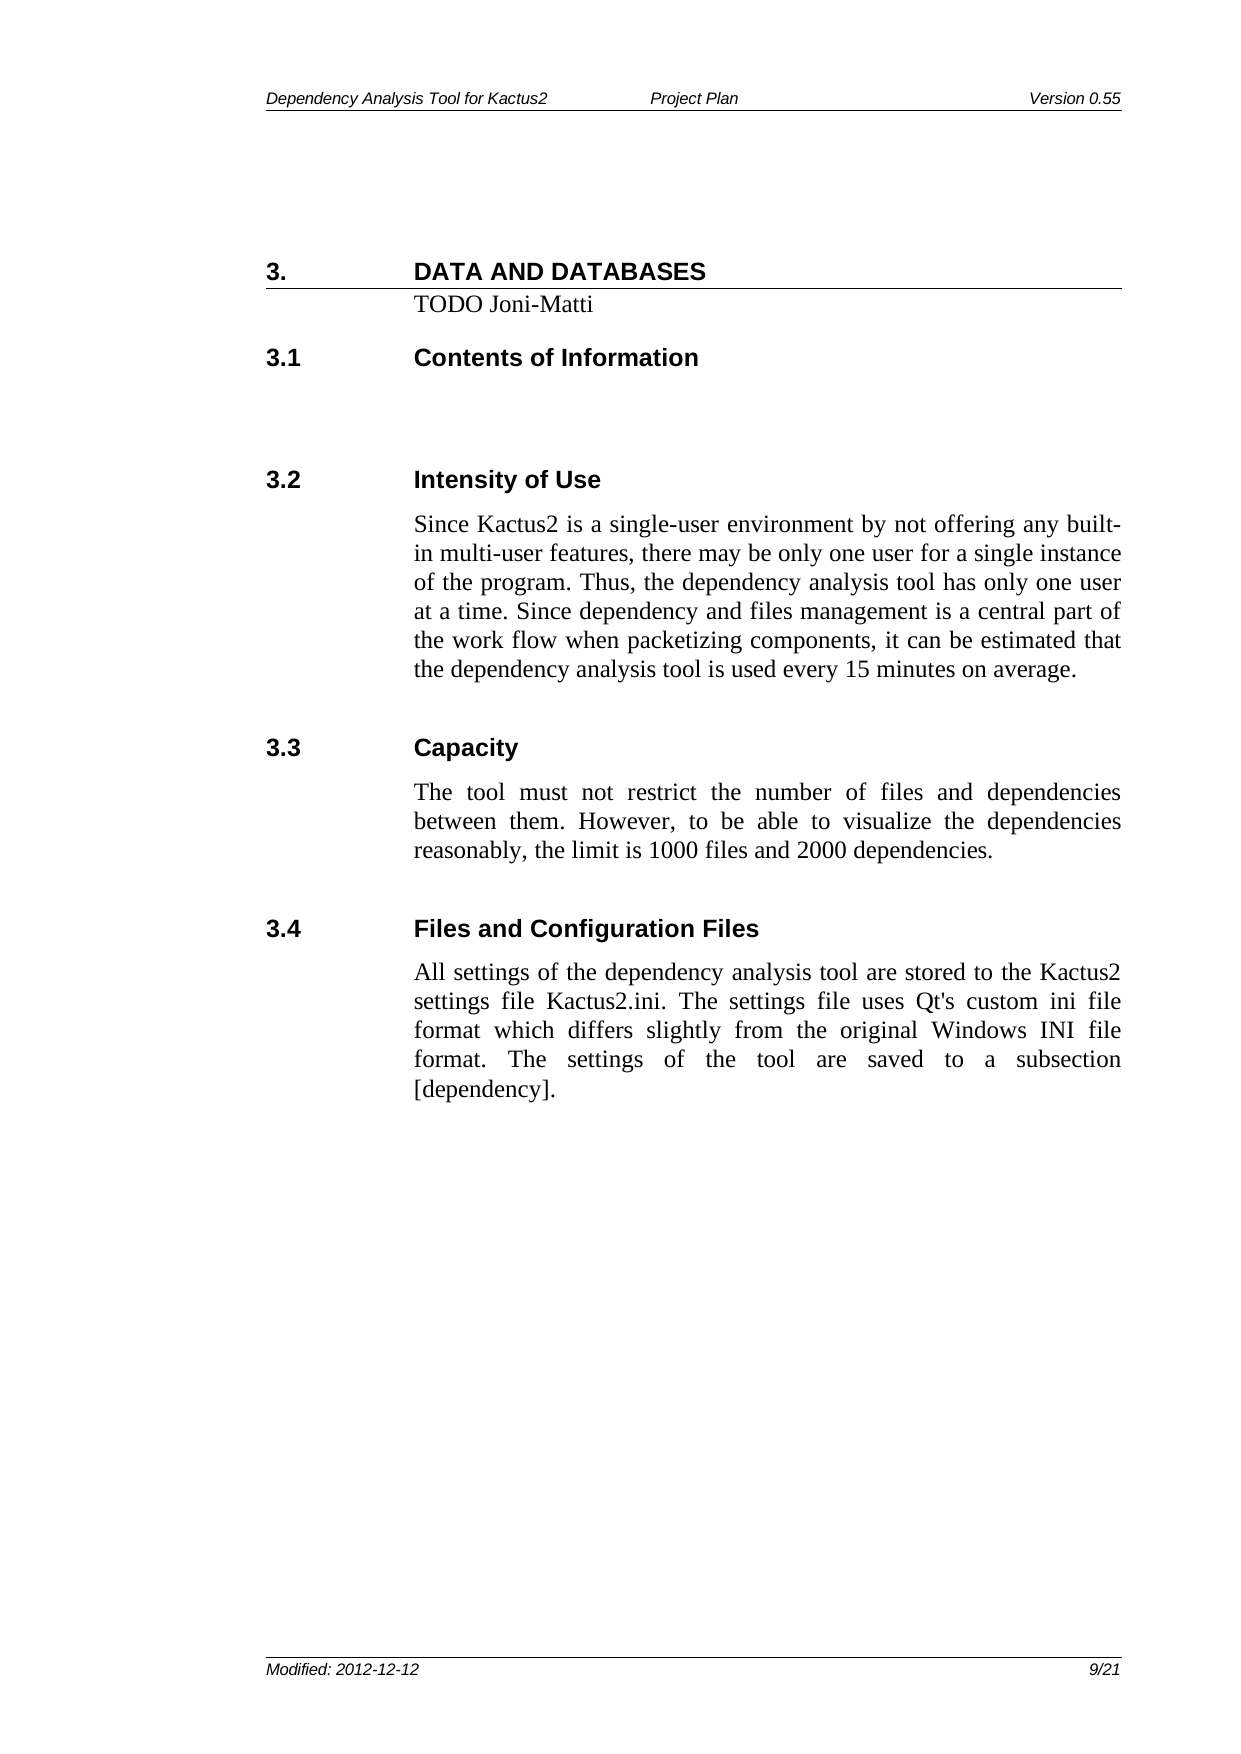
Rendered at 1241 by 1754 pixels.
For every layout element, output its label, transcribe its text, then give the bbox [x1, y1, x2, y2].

subtitle Intensity of Use [266, 465, 1122, 494]
text Since Kactus2 is a single-user environment by not offering any built-in multi-user features, there may be only one user for a single instance of the program. Thus, the dependency analysis tool has only one user at a time. Since dependency and files management is a central part of the work flow when packetizing components, it can be estimated that the dependency analysis tool is used every 15 minutes on average. [413, 509, 1122, 683]
subtitle Contents of Information [266, 343, 1122, 372]
text The tool must not restrict the number of files and dependencies between them. However, to be able to visualize the dependencies reasonably, the limit is 1000 files and 2000 dependencies. [413, 777, 1122, 864]
subtitle Data and Databases [266, 257, 1122, 288]
subtitle Capacity [266, 733, 1122, 762]
text All settings of the dependency analysis tool are stored to the Kactus2 settings file Kactus2.ini. The settings file uses Qt's custom ini file format which differs slightly from the original Windows INI file format. The settings of the tool are saved to a subsection [dependency]. [413, 957, 1122, 1102]
text TODO Joni-Matti [369, 289, 1122, 318]
subtitle Files and Configuration Files [266, 914, 1122, 943]
